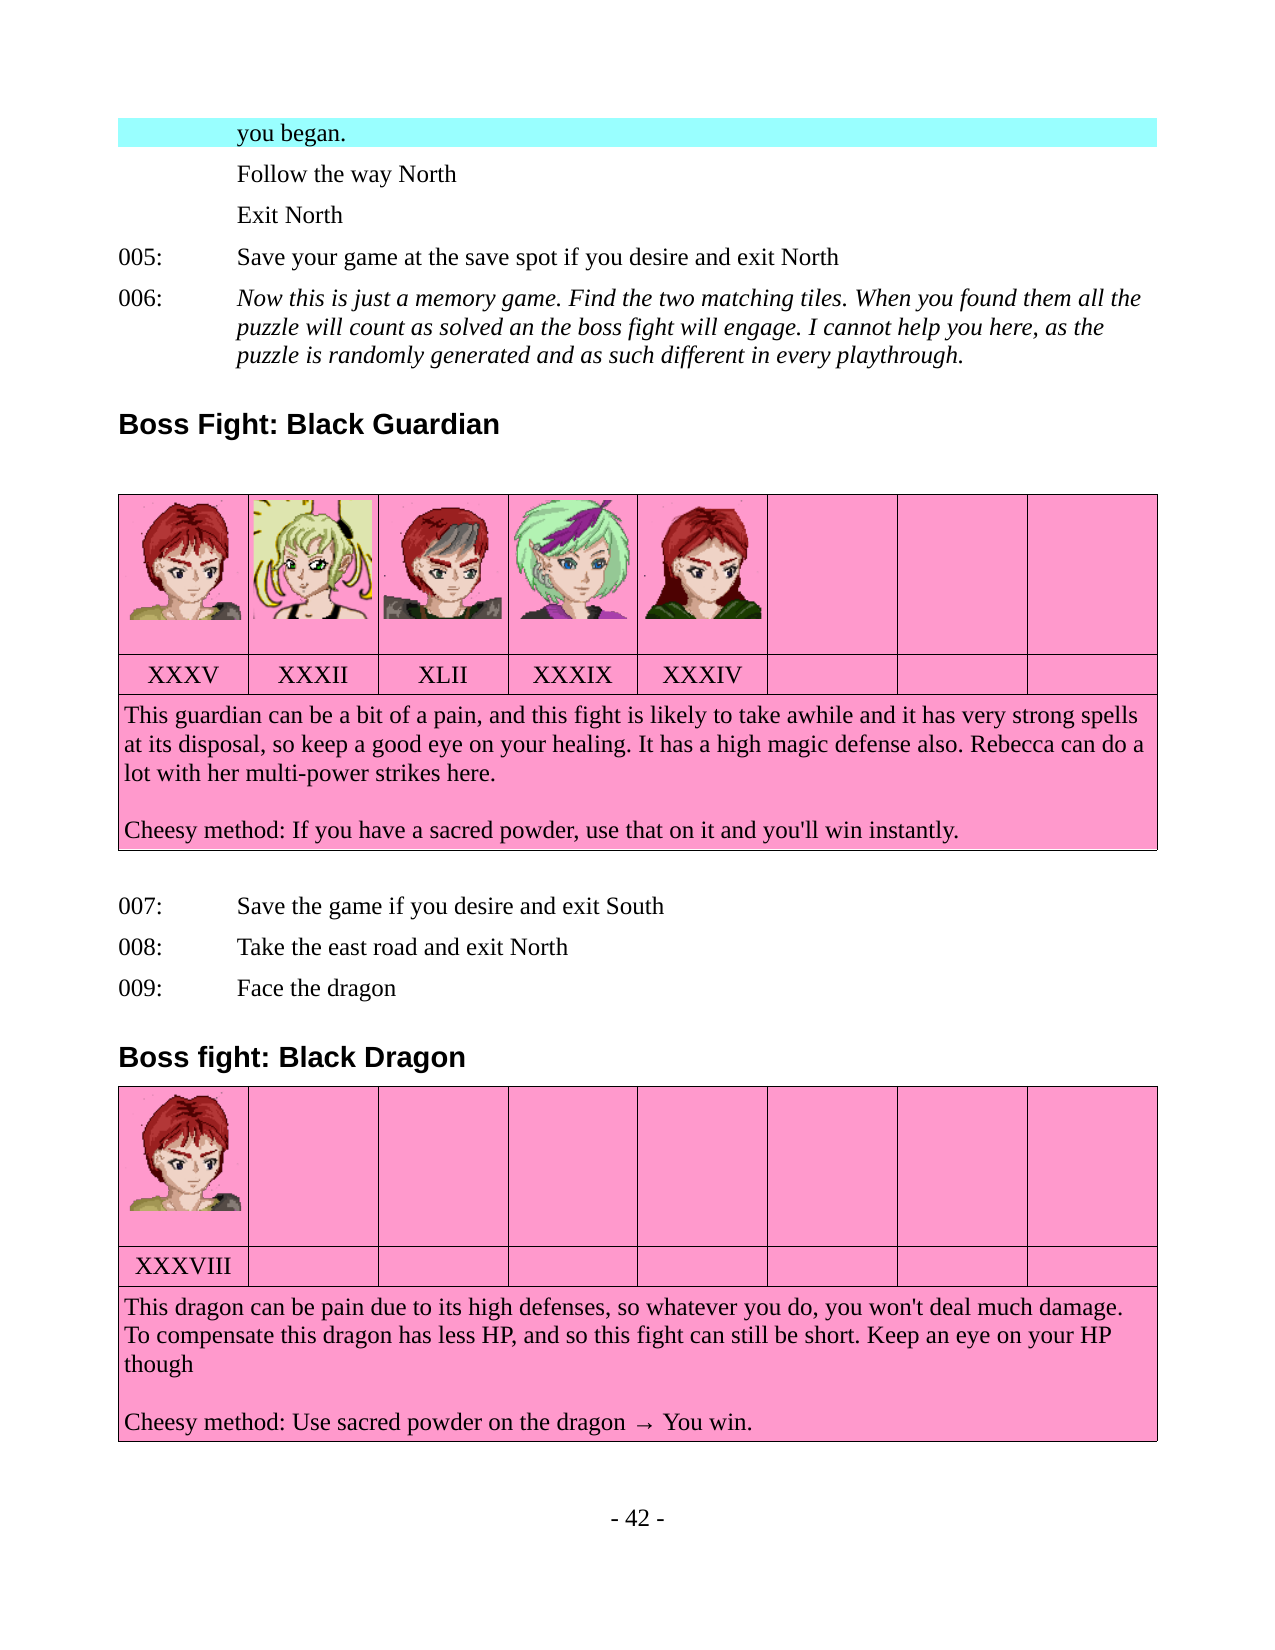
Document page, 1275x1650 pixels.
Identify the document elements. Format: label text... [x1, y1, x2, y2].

text 009: Face the dragon [118, 973, 1157, 1002]
table_header [638, 1087, 767, 1246]
table_header [119, 620, 248, 654]
table_header [768, 1087, 897, 1246]
table_cell [768, 655, 897, 694]
picture [383, 500, 502, 619]
table_header [249, 495, 378, 654]
text you began. [118, 118, 1157, 147]
table_header [638, 495, 767, 618]
text 005: Save your game at the save spot if you desire and exit North [118, 242, 1157, 271]
table_cell This guardian can be a bit of a pain, and this fight is likely to take awhile and it has very strong spells at its disposal, so keep a good eye on your healing. It has a high magic defense also. Rebecca can do a lot with her multi-power strikes here. Cheesy method: If you have a sacred powder, use that on it and you'll win instantly. [119, 695, 1157, 849]
text 008: Take the east road and exit North [118, 932, 1157, 961]
table_header [119, 495, 248, 619]
picture [124, 500, 242, 620]
picture [643, 500, 762, 619]
text 006: Now this is just a memory game. Find the two matching tiles. When you found them all the puzzle will count as solved an the boss fight will engage. I cannot help you here, as the puzzle is randomly generated and as such different in every playthrough. [118, 283, 1157, 369]
table_header [119, 1087, 248, 1246]
table_cell XXXIV [638, 655, 767, 694]
table_header [379, 1087, 508, 1246]
table_cell This dragon can be pain due to its high defenses, so whatever you do, you won't deal much damage. To compensate this dragon has less HP, and so this fight can still be short. Keep an eye on your HP though Cheesy method: Use sacred powder on the dragon → You win. [119, 1287, 1157, 1441]
table_header [509, 495, 637, 654]
table_cell [249, 1247, 378, 1286]
table_header [898, 1087, 1027, 1246]
table_header [249, 1087, 378, 1246]
table_cell XXXIX [509, 655, 637, 694]
table_header [379, 495, 508, 654]
table_cell [509, 1247, 637, 1286]
table_header [768, 495, 897, 654]
table_header [638, 619, 767, 654]
table_cell XXXII [249, 655, 378, 694]
picture [513, 500, 632, 619]
text Exit North [118, 201, 1157, 229]
table_cell [1028, 655, 1157, 694]
subtitle Boss Fight: Black Guardian [118, 407, 1157, 440]
table_cell [768, 1247, 897, 1286]
picture [253, 500, 372, 619]
table_cell XLII [379, 655, 508, 694]
table_cell [379, 1247, 508, 1286]
table_cell [1028, 1247, 1157, 1286]
table_header [1028, 495, 1157, 654]
table_header [1028, 1087, 1157, 1246]
table_cell [898, 1247, 1027, 1286]
text Follow the way North [118, 159, 1157, 188]
table_cell XXXV [119, 655, 248, 694]
text 007: Save the game if you desire and exit South [118, 891, 1157, 920]
table_cell XXXVIII [119, 1247, 248, 1286]
table_cell [638, 1247, 767, 1286]
subtitle Boss fight: Black Dragon [118, 1040, 1157, 1073]
picture [124, 1091, 242, 1211]
table_header [509, 1087, 637, 1246]
table_cell [898, 655, 1027, 694]
table_header [898, 495, 1027, 654]
